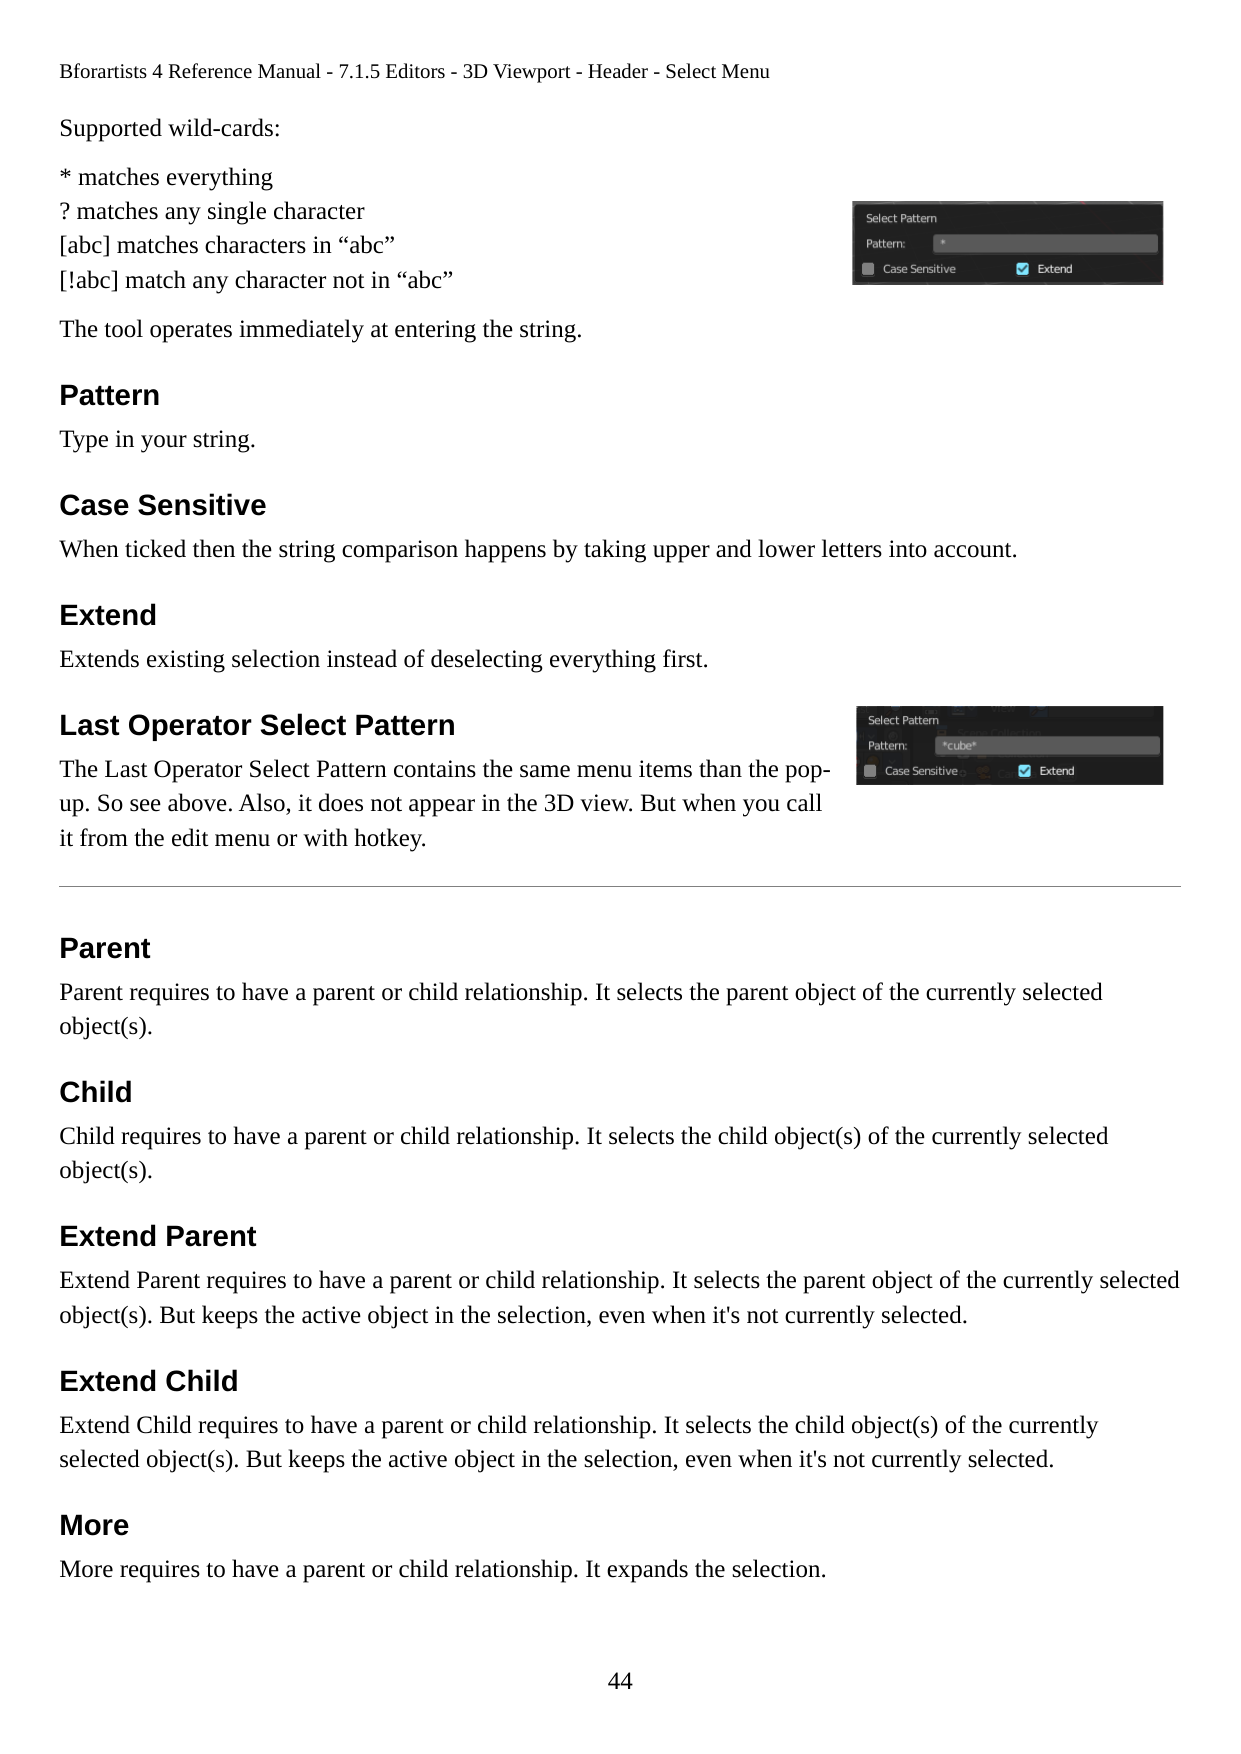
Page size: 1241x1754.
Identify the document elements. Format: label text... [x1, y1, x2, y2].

subtitle Pattern [59, 378, 1181, 412]
picture [852, 201, 1164, 285]
text When ticked then the string comparison happens by taking upper and lower letters into account. [59, 534, 1181, 563]
text Child requires to have a parent or child relationship. It selects the child object(s) of the currently selected object(s). [59, 1121, 1181, 1184]
text Extend Parent requires to have a parent or child relationship. It selects the parent object of the currently selected object(s). But keeps the active object in the selection, even when it's not currently selected. [59, 1266, 1181, 1329]
text Extend Child requires to have a parent or child relationship. It selects the child object(s) of the currently selected object(s). But keeps the active object in the selection, even when it's not currently selected. [59, 1410, 1181, 1473]
subtitle More [59, 1508, 1181, 1542]
text More requires to have a parent or child relationship. It expands the selection. [59, 1554, 1181, 1583]
subtitle Extend [59, 598, 1181, 631]
picture [856, 706, 1164, 785]
text Type in your string. [59, 424, 1181, 453]
subtitle Parent [59, 931, 1181, 964]
text Parent requires to have a parent or child relationship. It selects the parent object of the currently selected object(s). [59, 977, 1181, 1040]
text The Last Operator Select Pattern contains the same menu items than the pop-up. So see above. Also, it does not appear in the 3D view. But when you call it from the edit menu or with hotkey. [59, 754, 1181, 851]
subtitle [1164, 707, 1181, 741]
subtitle Extend Child [59, 1364, 1181, 1397]
subtitle Last Operator Select Pattern [59, 707, 856, 741]
text Extends existing selection instead of deselecting everything first. [59, 644, 1181, 673]
text Supported wild-cards: [59, 113, 1181, 141]
text * matches everything ? matches any single character [abc] matches characters in “abc” [!abc] match any character not in “abc” [59, 162, 1181, 294]
subtitle Case Sensitive [59, 488, 1181, 521]
subtitle Extend Parent [59, 1219, 1181, 1253]
subtitle Child [59, 1075, 1181, 1109]
text The tool operates immediately at entering the string. [59, 314, 1181, 343]
